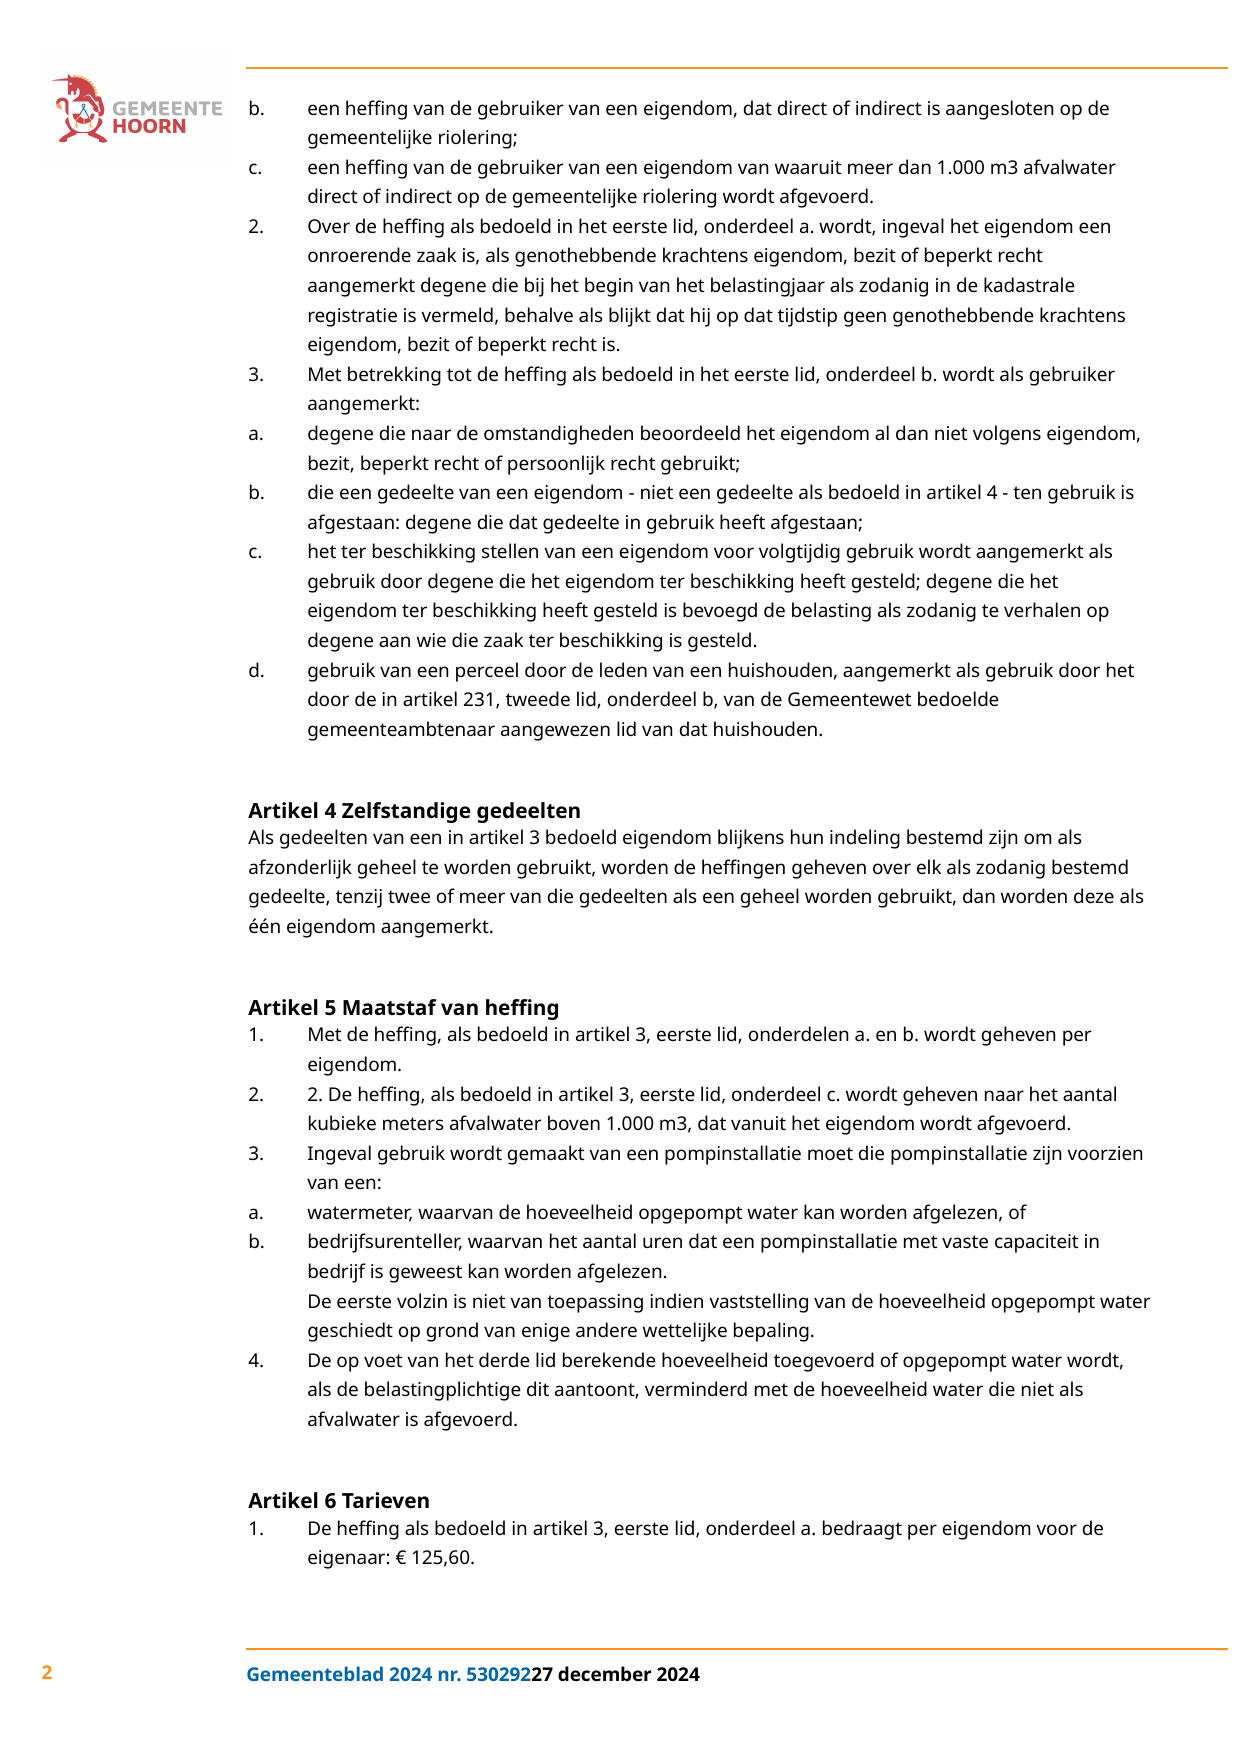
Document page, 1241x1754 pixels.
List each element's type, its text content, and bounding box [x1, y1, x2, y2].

text Als gedeelten van een in artikel 3 bedoeld eigendom blijkens hun indeling bestemd zijn om als afzonderlijk geheel te worden gebruikt, worden de heffingen geheven over elk als zodanig bestemd gedeelte, tenzij twee of meer van die gedeelten als een geheel worden gebruikt, dan worden deze als één eigendom aangemerkt. [248, 824, 1152, 939]
list een heffing van de gebruiker van een eigendom, dat direct of indirect is aangesloten op de gemeentelijke riolering; [248, 95, 1152, 150]
list Met de heffing, als bedoeld in artikel 3, eerste lid, onderdelen a. en b. wordt geheven per eigendom. [248, 1022, 1152, 1077]
picture [41, 47, 231, 172]
text Artikel 5 Maatstaf van heffing [248, 993, 1152, 1022]
list De eerste volzin is niet van toepassing indien vaststelling van de hoeveelheid opgepompt water geschiedt op grond van enige andere wettelijke bepaling. [248, 1288, 1152, 1343]
list die een gedeelte van een eigendom - niet een gedeelte als bedoeld in artikel 4 - ten gebruik is afgestaan: degene die dat gedeelte in gebruik heeft afgestaan; [248, 479, 1152, 535]
text Artikel 4 Zelfstandige gedeelten [248, 796, 1152, 824]
list degene die naar de omstandigheden beoordeeld het eigendom al dan niet volgens eigendom, bezit, beperkt recht of persoonlijk recht gebruikt; [248, 420, 1152, 476]
list Met betrekking tot de heffing als bedoeld in het eerste lid, onderdeel b. wordt als gebruiker aangemerkt: [248, 361, 1152, 416]
list De heffing als bedoeld in artikel 3, eerste lid, onderdeel a. bedraagt per eigendom voor de eigenaar: € 125,60. [248, 1515, 1152, 1570]
list Over de heffing als bedoeld in het eerste lid, onderdeel a. wordt, ingeval het eigendom een onroerende zaak is, als genothebbende krachtens eigendom, bezit of beperkt recht aangemerkt degene die bij het begin van het belastingjaar als zodanig in de kadastrale registratie is vermeld, behalve als blijkt dat hij op dat tijdstip geen genothebbende krachtens eigendom, bezit of beperkt recht is. [248, 213, 1152, 357]
text Artikel 6 Tarieven [248, 1486, 1152, 1515]
list een heffing van de gebruiker van een eigendom van waaruit meer dan 1.000 m3 afvalwater direct of indirect op de gemeentelijke riolering wordt afgevoerd. [248, 154, 1152, 209]
list watermeter, waarvan de hoeveelheid opgepompt water kan worden afgelezen, of [248, 1199, 1152, 1225]
list gebruik van een perceel door de leden van een huishouden, aangemerkt als gebruik door het door de in artikel 231, tweede lid, onderdeel b, van de Gemeentewet bedoelde gemeenteambtenaar aangewezen lid van dat huishouden. [248, 657, 1152, 742]
list Ingeval gebruik wordt gemaakt van een pompinstallatie moet die pompinstallatie zijn voorzien van een: [248, 1140, 1152, 1195]
list het ter beschikking stellen van een eigendom voor volgtijdig gebruik wordt aangemerkt als gebruik door degene die het eigendom ter beschikking heeft gesteld; degene die het eigendom ter beschikking heeft gesteld is bevoegd de belasting als zodanig te verhalen op degene aan wie die zaak ter beschikking is gesteld. [248, 538, 1152, 653]
list 2. De heffing, als bedoeld in artikel 3, eerste lid, onderdeel c. wordt geheven naar het aantal kubieke meters afvalwater boven 1.000 m3, dat vanuit het eigendom wordt afgevoerd. [248, 1081, 1152, 1136]
list De op voet van het derde lid berekende hoeveelheid toegevoerd of opgepompt water wordt, als de belastingplichtige dit aantoont, verminderd met de hoeveelheid water die niet als afvalwater is afgevoerd. [248, 1347, 1152, 1432]
list bedrijfsurenteller, waarvan het aantal uren dat een pompinstallatie met vaste capaciteit in bedrijf is geweest kan worden afgelezen. [248, 1229, 1152, 1284]
